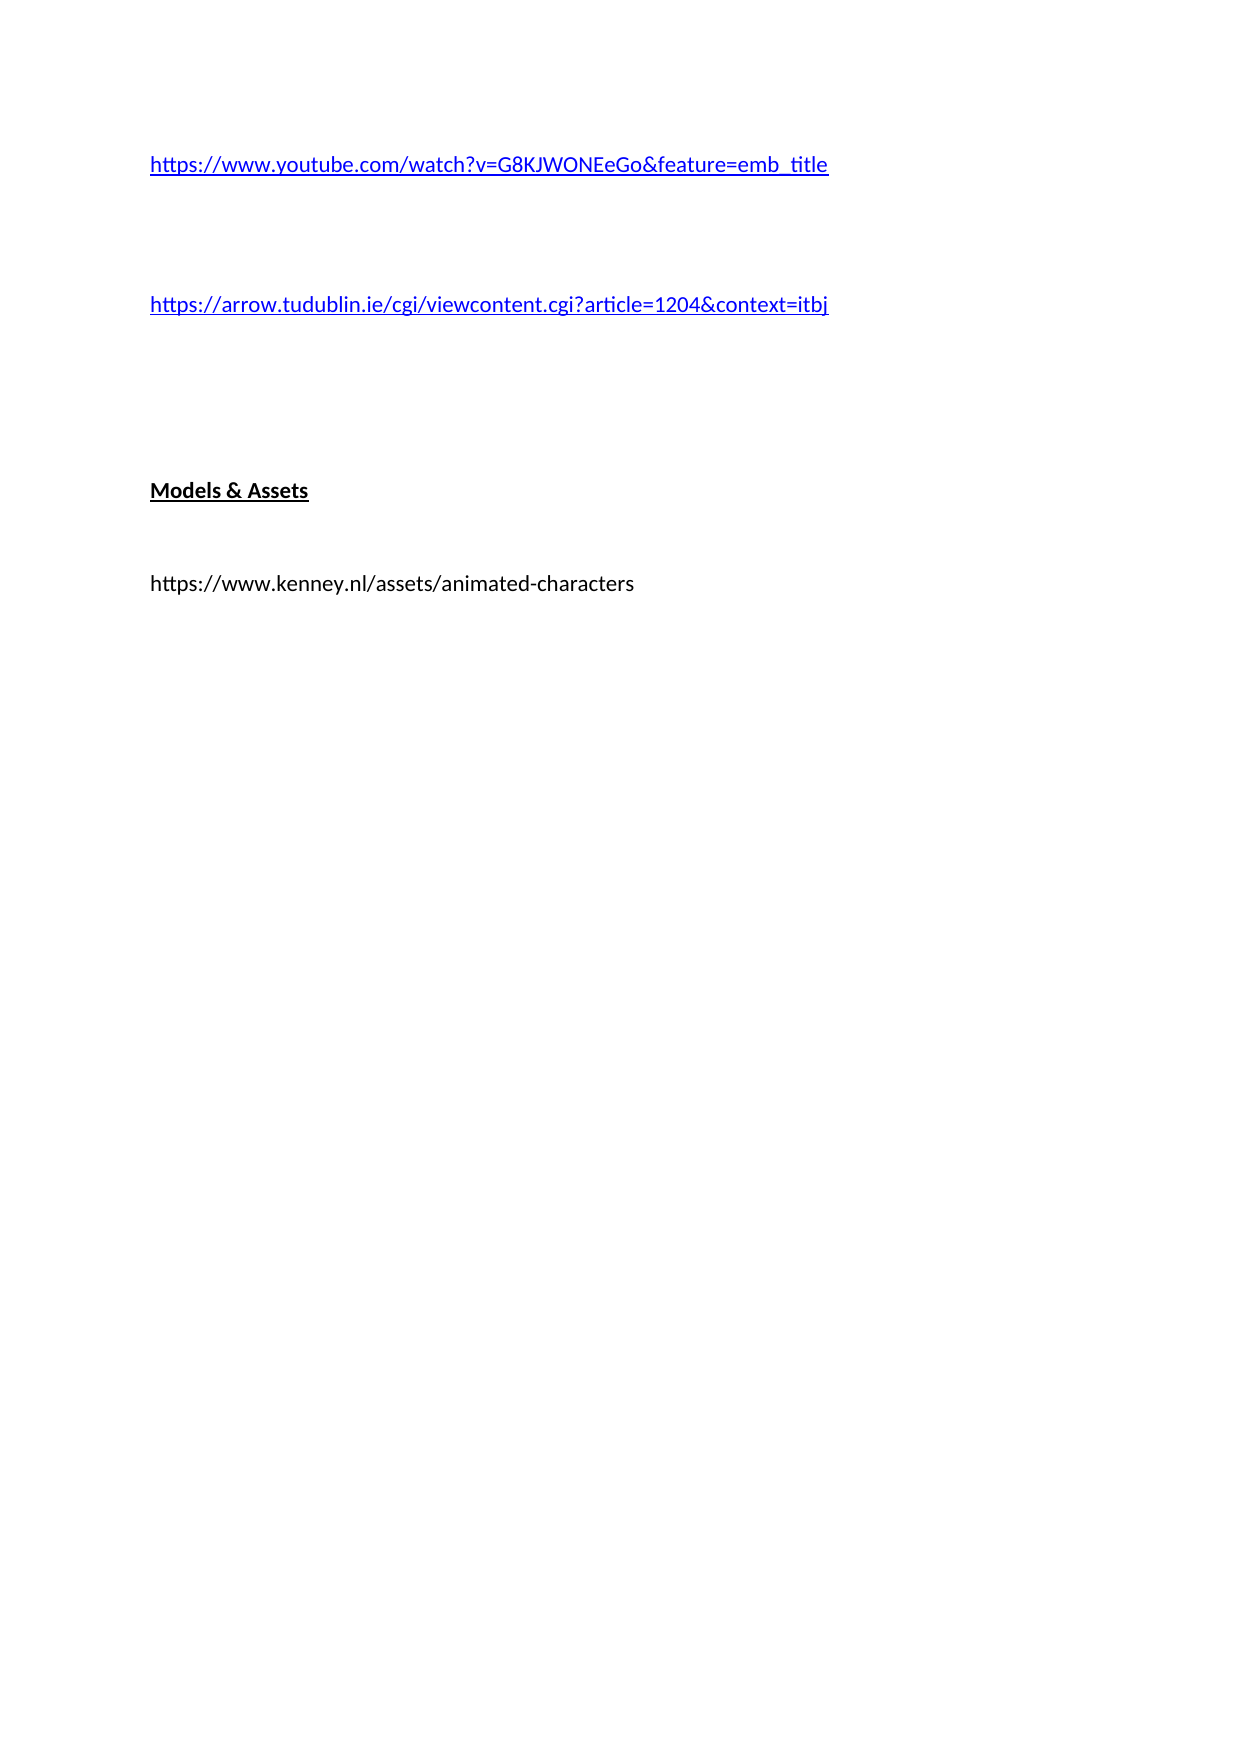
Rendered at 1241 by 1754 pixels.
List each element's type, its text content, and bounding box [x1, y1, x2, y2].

text Models & Assets [150, 476, 1090, 504]
text https://www.kenney.nl/assets/animated-characters [150, 569, 1090, 597]
text https://arrow.tudublin.ie/cgi/viewcontent.cgi?article=1204&context=itbj [150, 290, 1090, 318]
text https://www.youtube.com/watch?v=G8KJWONEeGo&feature=emb_title [150, 150, 1090, 178]
